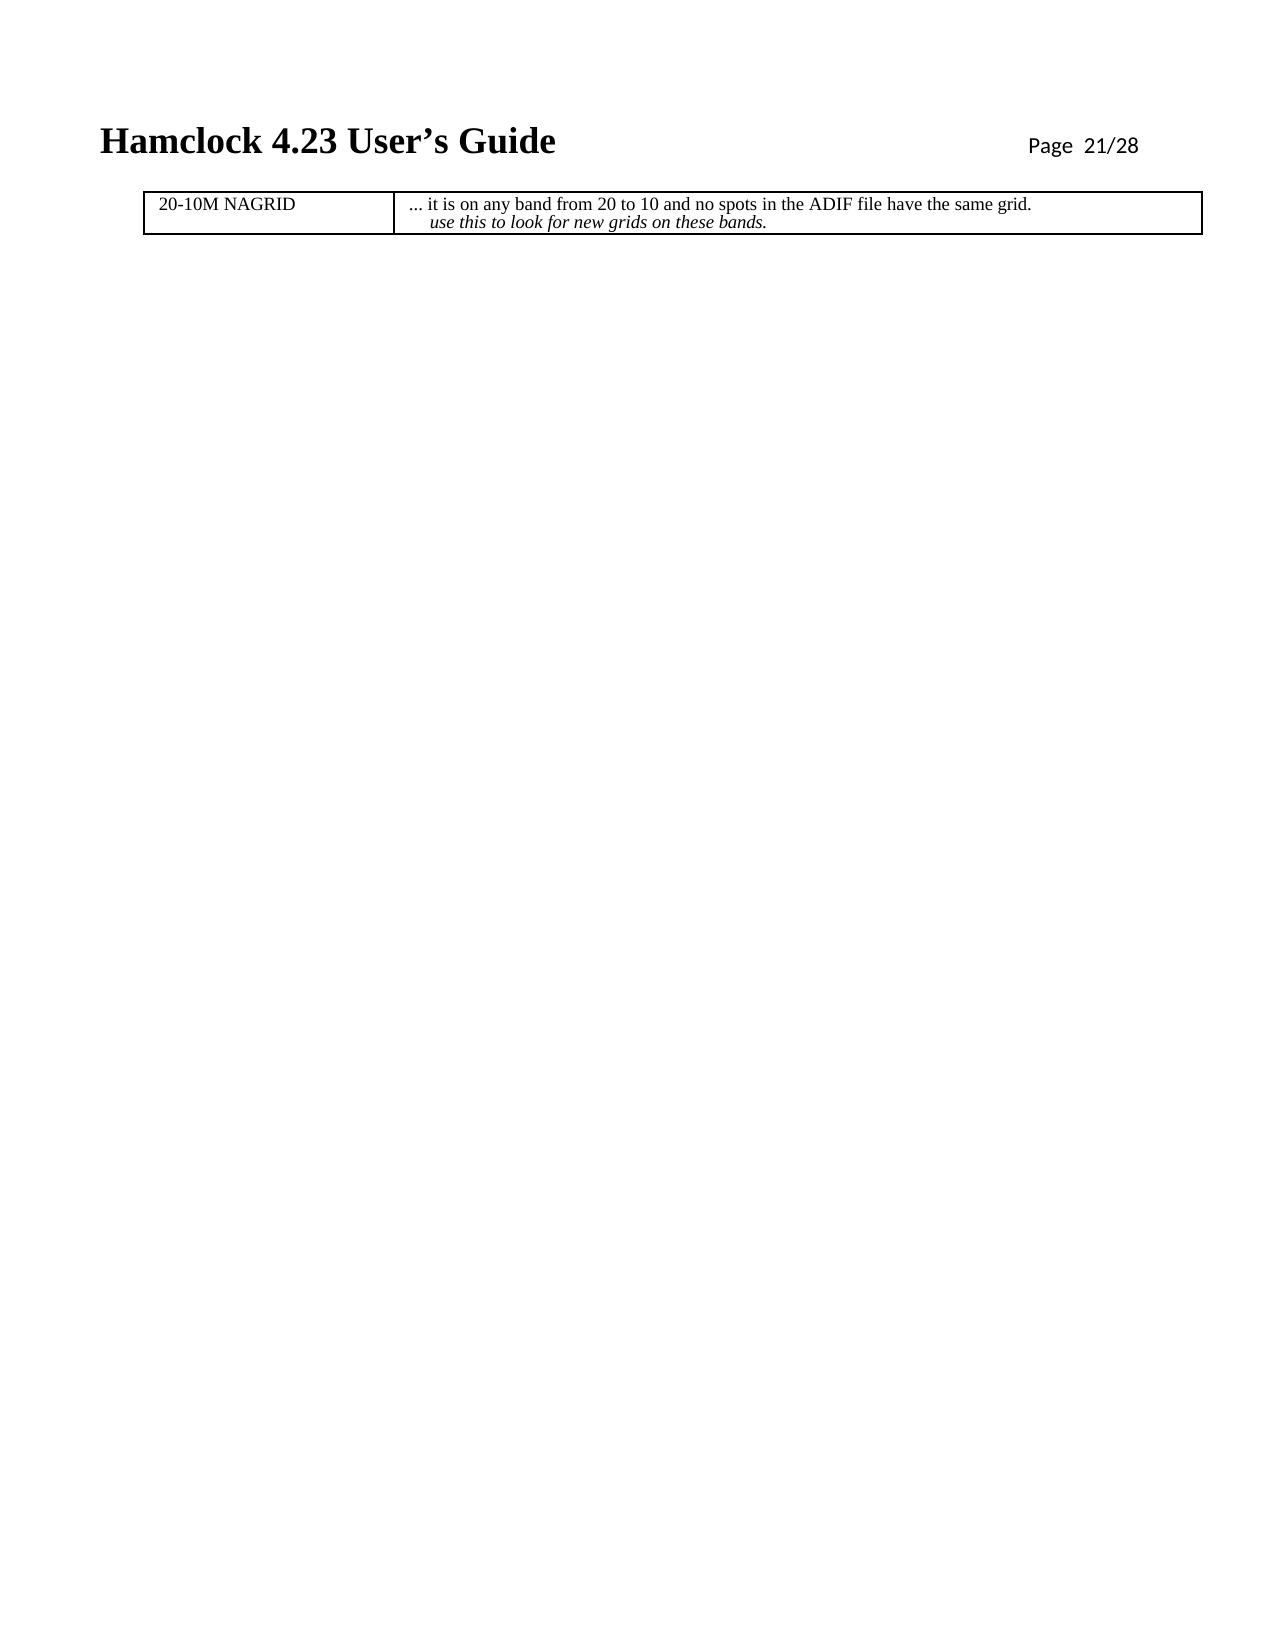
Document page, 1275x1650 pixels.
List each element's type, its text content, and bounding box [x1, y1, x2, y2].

table_cell 20-10M NAGRID [145, 193, 393, 233]
table_cell ... it is on any band from 20 to 10 and no spots in the ADIF file have the same grid. use this to look for new grids on these bands. [395, 193, 1201, 233]
